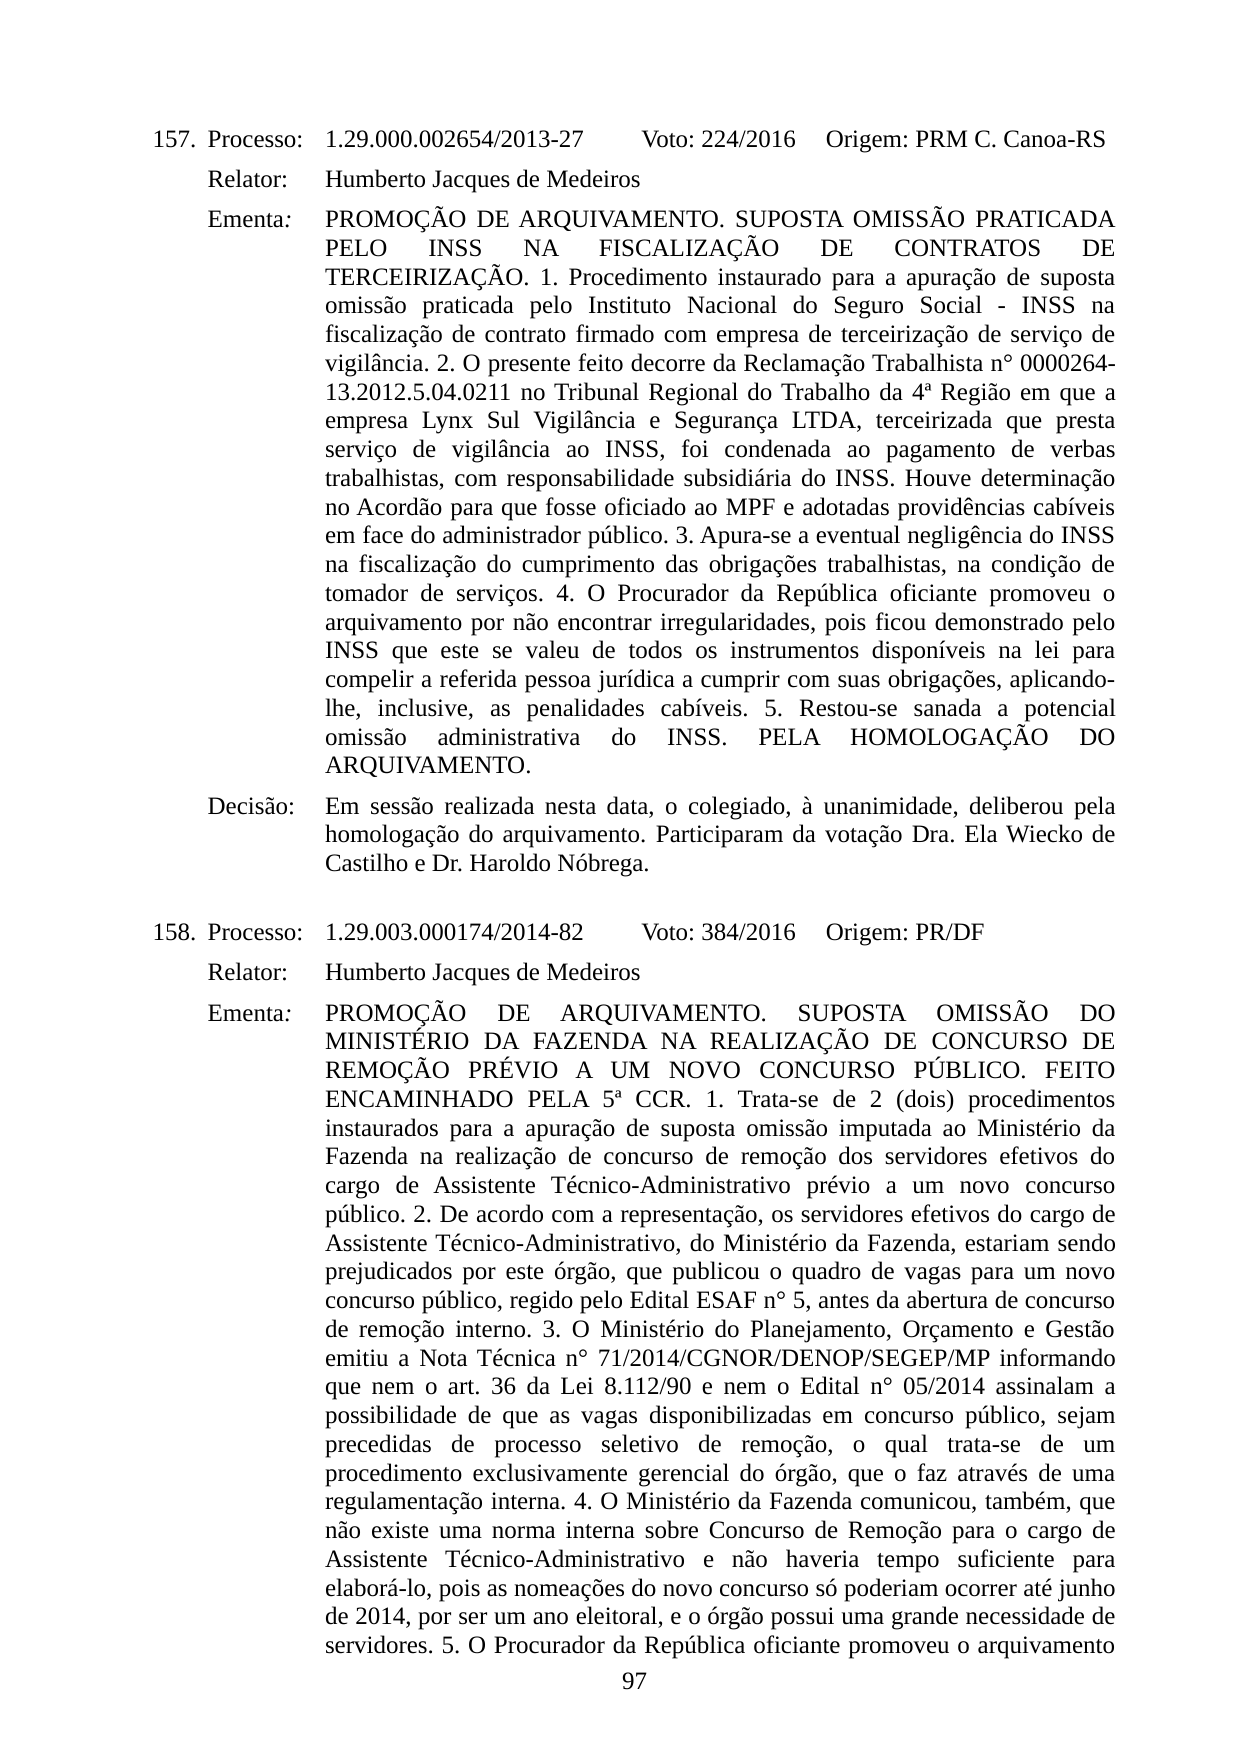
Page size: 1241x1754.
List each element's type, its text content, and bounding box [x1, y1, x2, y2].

table_header Processo: [202, 118, 319, 158]
table_header 157. [146, 118, 202, 158]
table_cell PROMOÇÃO DE ARQUIVAMENTO. SUPOSTA OMISSÃO DO MINISTÉRIO DA FAZENDA NA REALIZAÇÃO DE CONCURSO DE REMOÇÃO PRÉVIO A UM NOVO CONCURSO PÚBLICO. FEITO ENCAMINHADO PELA 5ª CCR. 1. Trata-se de 2 (dois) procedimentos instaurados para a apuração de suposta omissão imputada ao Ministério da Fazenda na realização de concurso de remoção dos servidores efetivos do cargo de Assistente Técnico-Administrativo prévio a um novo concurso público. 2. De acordo com a representação, os servidores efetivos do cargo de Assistente Técnico-Administrativo, do Ministério da Fazenda, estariam sendo prejudicados por este órgão, que publicou o quadro de vagas para um novo concurso público, regido pelo Edital ESAF n° 5, antes da abertura de concurso de remoção interno. 3. O Ministério do Planejamento, Orçamento e Gestão emitiu a Nota Técnica n° 71/2014/CGNOR/DENOP/SEGEP/MP informando que nem o art. 36 da Lei 8.112/90 e nem o Edital n° 05/2014 assinalam a possibilidade de que as vagas disponibilizadas em concurso público, sejam precedidas de processo seletivo de remoção, o qual trata-se de um procedimento exclusivamente gerencial do órgão, que o faz através de uma regulamentação interna. 4. O Ministério da Fazenda comunicou, também, que não existe uma norma interna sobre Concurso de Remoção para o cargo de Assistente Técnico-Administrativo e não haveria tempo suficiente para elaborá-lo, pois as nomeações do novo concurso só poderiam ocorrer até junho de 2014, por ser um ano eleitoral, e o órgão possui uma grande necessidade de servidores. 5. O Procurador da República oficiante promoveu o arquivamento [319, 992, 1122, 1664]
table_cell [146, 952, 202, 992]
table_cell Humberto Jacques de Medeiros [319, 158, 1122, 198]
table_cell Ementa: [202, 199, 319, 785]
table_cell Em sessão realizada nesta data, o colegiado, à unanimidade, deliberou pela homologação do arquivamento. Participaram da votação Dra. Ela Wiecko de Castilho e Dr. Haroldo Nóbrega. [319, 785, 1122, 883]
table_cell PROMOÇÃO DE ARQUIVAMENTO. SUPOSTA OMISSÃO PRATICADA PELO INSS NA FISCALIZAÇÃO DE CONTRATOS DE TERCEIRIZAÇÃO. 1. Procedimento instaurado para a apuração de suposta omissão praticada pelo Instituto Nacional do Seguro Social - INSS na fiscalização de contrato firmado com empresa de terceirização de serviço de vigilância. 2. O presente feito decorre da Reclamação Trabalhista n° 0000264-13.2012.5.04.0211 no Tribunal Regional do Trabalho da 4ª Região em que a empresa Lynx Sul Vigilância e Segurança LTDA, terceirizada que presta serviço de vigilância ao INSS, foi condenada ao pagamento de verbas trabalhistas, com responsabilidade subsidiária do INSS. Houve determinação no Acordão para que fosse oficiado ao MPF e adotadas providências cabíveis em face do administrador público. 3. Apura-se a eventual negligência do INSS na fiscalização do cumprimento das obrigações trabalhistas, na condição de tomador de serviços. 4. O Procurador da República oficiante promoveu o arquivamento por não encontrar irregularidades, pois ficou demonstrado pelo INSS que este se valeu de todos os instrumentos disponíveis na lei para compelir a referida pessoa jurídica a cumprir com suas obrigações, aplicando-lhe, inclusive, as penalidades cabíveis. 5. Restou-se sanada a potencial omissão administrativa do INSS. PELA HOMOLOGAÇÃO DO ARQUIVAMENTO. [319, 199, 1122, 785]
table_header 158. [146, 911, 202, 952]
table_header Voto: 224/2016 [635, 118, 820, 158]
table_cell [146, 158, 202, 198]
table_header Voto: 384/2016 [635, 911, 820, 952]
table_cell [146, 199, 202, 785]
table_cell Relator: [202, 952, 319, 992]
table_cell Decisão: [202, 785, 319, 883]
table_header Processo: [202, 911, 319, 952]
table_header 1.29.003.000174/2014-82 [319, 911, 635, 952]
table_cell Humberto Jacques de Medeiros [319, 952, 1122, 992]
table_cell [146, 785, 202, 883]
table_cell Ementa: [202, 992, 319, 1664]
table_header Origem: PRM C. Canoa-RS [820, 118, 1122, 158]
table_header Origem: PR/DF [820, 911, 1122, 952]
table_cell [146, 992, 202, 1664]
table_cell Relator: [202, 158, 319, 198]
table_header 1.29.000.002654/2013-27 [319, 118, 635, 158]
